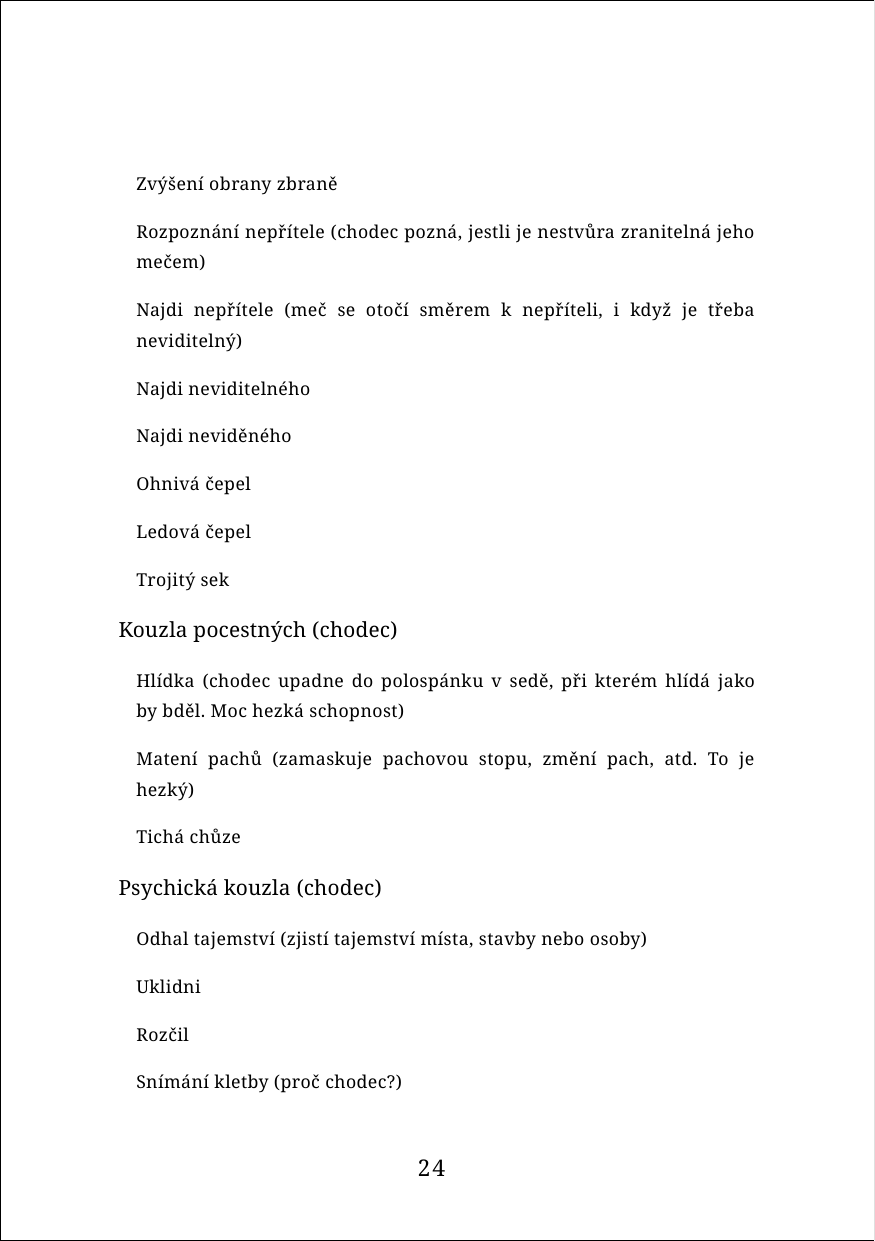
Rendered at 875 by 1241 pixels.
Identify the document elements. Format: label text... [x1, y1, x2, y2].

text Uklidni [136, 974, 756, 998]
text Kouzla pocestných (chodec) [118, 616, 756, 644]
text Rozčil [136, 1022, 756, 1046]
text Hlídka (chodec upadne do polospánku v sedě, při kterém hlídá jako by bděl. Moc hezká schopnost) [136, 669, 756, 723]
text Odhal tajemství (zjistí tajemství místa, stavby nebo osoby) [136, 926, 756, 950]
text Ohnivá čepel [136, 472, 756, 496]
text Zvýšení obrany zbraně [136, 172, 756, 196]
text Matení pachů (zamaskuje pachovou stopu, změní pach, atd. To je hezký) [136, 747, 756, 801]
text Najdi neviditelného [136, 376, 756, 400]
text Najdi nepřítele (meč se otočí směrem k nepříteli, i když je třeba neviditelný) [136, 298, 756, 352]
text Snímání kletby (proč chodec?) [136, 1070, 756, 1094]
text Najdi neviděného [136, 424, 756, 448]
text Tichá chůze [136, 825, 756, 849]
text Ledová čepel [136, 520, 756, 544]
text Trojitý sek [136, 568, 756, 592]
text Rozpoznání nepřítele (chodec pozná, jestli je nestvůra zranitelná jeho mečem) [136, 220, 756, 274]
text Psychická kouzla (chodec) [118, 873, 756, 901]
